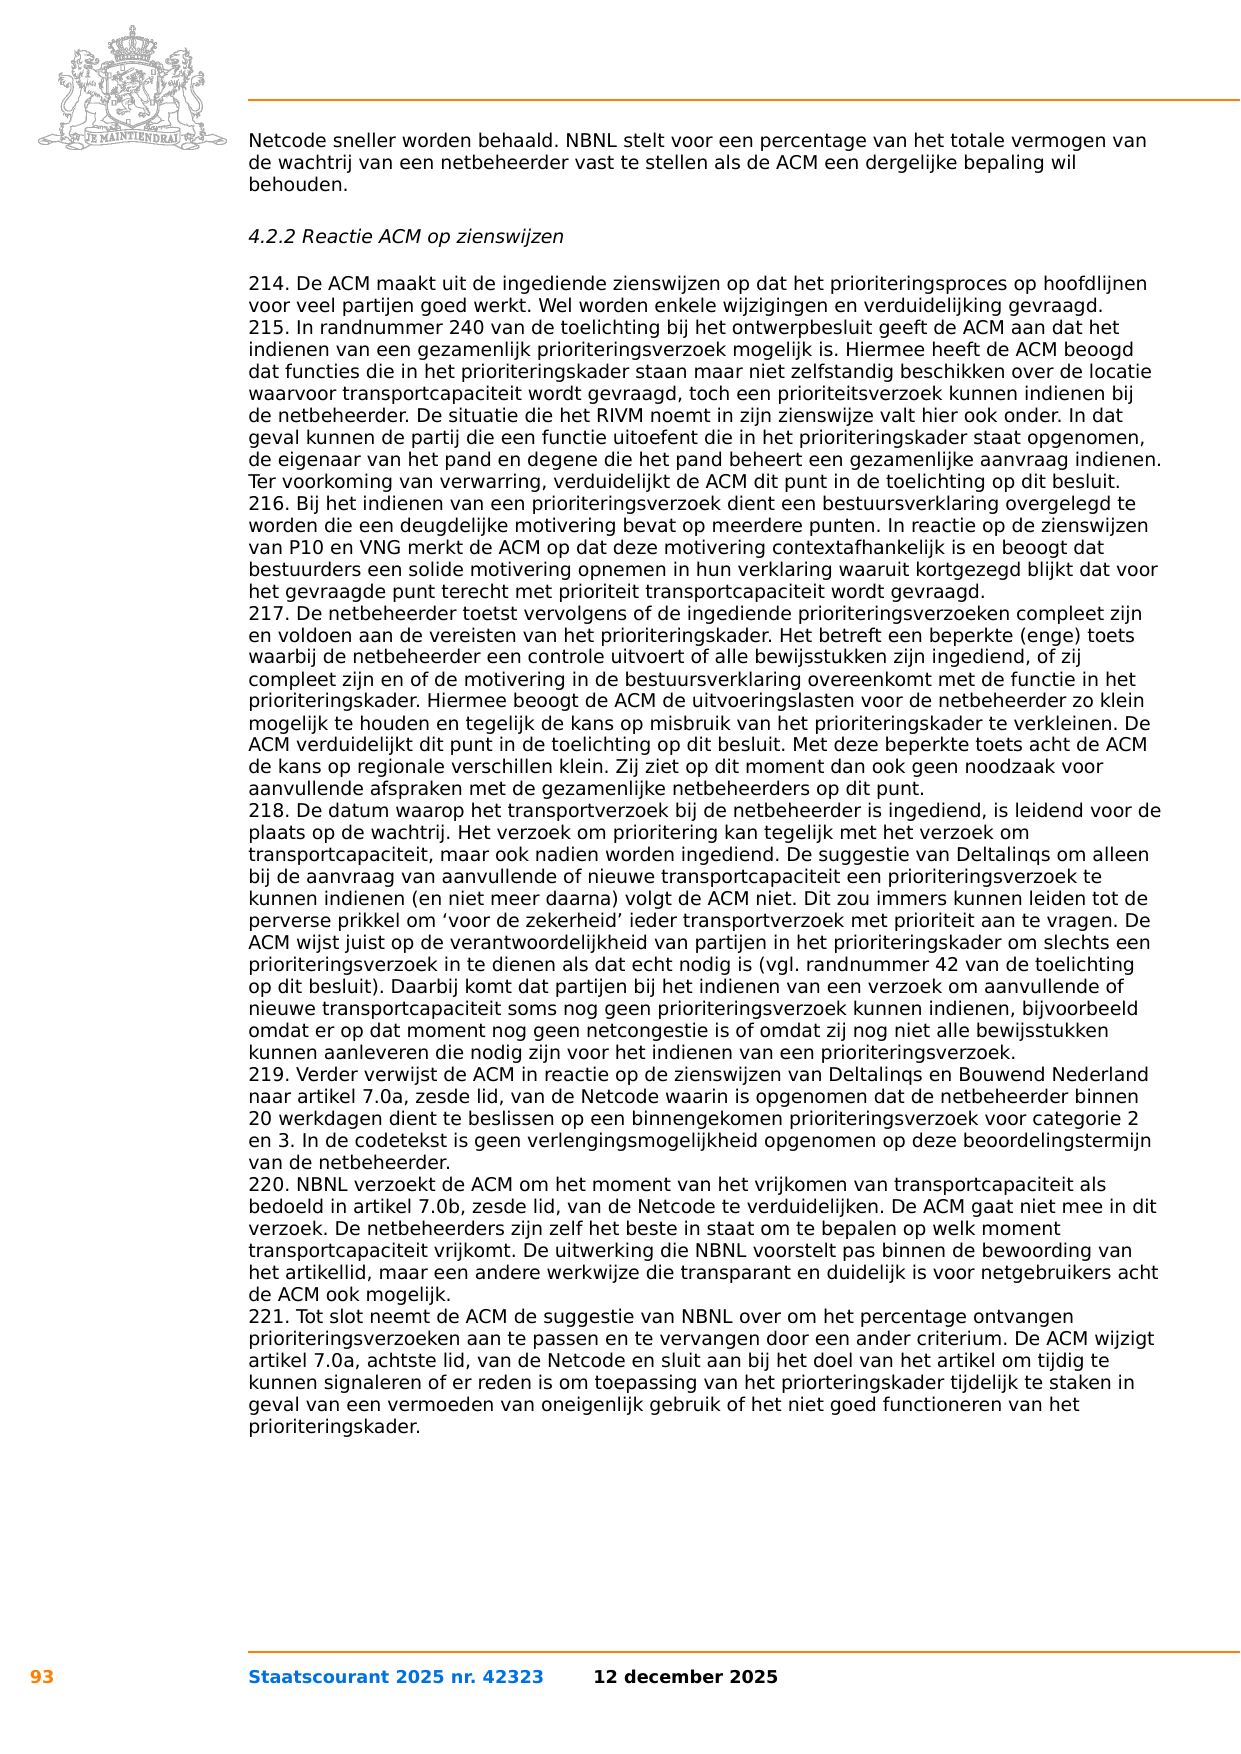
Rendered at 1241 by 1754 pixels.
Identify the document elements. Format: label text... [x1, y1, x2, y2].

text 219. Verder verwijst de ACM in reactie op de zienswijzen van Deltalinqs en Bouwend Nederland naar artikel 7.0a, zesde lid, van de Netcode waarin is opgenomen dat de netbeheerder binnen 20 werkdagen dient te beslissen op een binnengekomen prioriteringsverzoek voor categorie 2 en 3. In de codetekst is geen verlengingsmogelijkheid opgenomen op deze beoordelingstermijn van de netbeheerder. [248, 1064, 1163, 1174]
text Netcode sneller worden behaald. NBNL stelt voor een percentage van het totale vermogen van de wachtrij van een netbeheerder vast te stellen als de ACM een dergelijke bepaling wil behouden. [248, 130, 1163, 196]
picture [38, 25, 227, 150]
text 216. Bij het indienen van een prioriteringsverzoek dient een bestuursverklaring overgelegd te worden die een deugdelijke motivering bevat op meerdere punten. In reactie op de zienswijzen van P10 en VNG merkt de ACM op dat deze motivering contextafhankelijk is en beoogt dat bestuurders een solide motivering opnemen in hun verklaring waaruit kortgezegd blijkt dat voor het gevraagde punt terecht met prioriteit transportcapaciteit wordt gevraagd. [248, 493, 1163, 602]
text 221. Tot slot neemt de ACM de suggestie van NBNL over om het percentage ontvangen prioriteringsverzoeken aan te passen en te vervangen door een ander criterium. De ACM wijzigt artikel 7.0a, achtste lid, van de Netcode en sluit aan bij het doel van het artikel om tijdig te kunnen signaleren of er reden is om toepassing van het priorteringskader tijdelijk te staken in geval van een vermoeden van oneigenlijk gebruik of het niet goed functioneren van het prioriteringskader. [248, 1306, 1163, 1438]
text 217. De netbeheerder toetst vervolgens of de ingediende prioriteringsverzoeken compleet zijn en voldoen aan de vereisten van het prioriteringskader. Het betreft een beperkte (enge) toets waarbij de netbeheerder een controle uitvoert of alle bewijsstukken zijn ingediend, of zij compleet zijn en of de motivering in de bestuursverklaring overeenkomt met de functie in het prioriteringskader. Hiermee beoogt de ACM de uitvoeringslasten voor de netbeheerder zo klein mogelijk te houden en tegelijk de kans op misbruik van het prioriteringskader te verkleinen. De ACM verduidelijkt dit punt in de toelichting op dit besluit. Met deze beperkte toets acht de ACM de kans op regionale verschillen klein. Zij ziet op dit moment dan ook geen noodzaak voor aanvullende afspraken met de gezamenlijke netbeheerders op dit punt. [248, 602, 1163, 800]
subtitle 4.2.2 Reactie ACM op zienswijzen [248, 226, 1163, 248]
text 214. De ACM maakt uit de ingediende zienswijzen op dat het prioriteringsproces op hoofdlijnen voor veel partijen goed werkt. Wel worden enkele wijzigingen en verduidelijking gevraagd. [248, 273, 1163, 317]
text 218. De datum waarop het transportverzoek bij de netbeheerder is ingediend, is leidend voor de plaats op de wachtrij. Het verzoek om prioritering kan tegelijk met het verzoek om transportcapaciteit, maar ook nadien worden ingediend. De suggestie van Deltalinqs om alleen bij de aanvraag van aanvullende of nieuwe transportcapaciteit een prioriteringsverzoek te kunnen indienen (en niet meer daarna) volgt de ACM niet. Dit zou immers kunnen leiden tot de perverse prikkel om ‘voor de zekerheid’ ieder transportverzoek met prioriteit aan te vragen. De ACM wijst juist op de verantwoordelijkheid van partijen in het prioriteringskader om slechts een prioriteringsverzoek in te dienen als dat echt nodig is (vgl. randnummer 42 van de toelichting op dit besluit). Daarbij komt dat partijen bij het indienen van een verzoek om aanvullende of nieuwe transportcapaciteit soms nog geen prioriteringsverzoek kunnen indienen, bijvoorbeeld omdat er op dat moment nog geen netcongestie is of omdat zij nog niet alle bewijsstukken kunnen aanleveren die nodig zijn voor het indienen van een prioriteringsverzoek. [248, 800, 1163, 1064]
text 215. In randnummer 240 van de toelichting bij het ontwerpbesluit geeft de ACM aan dat het indienen van een gezamenlijk prioriteringsverzoek mogelijk is. Hiermee heeft de ACM beoogd dat functies die in het prioriteringskader staan maar niet zelfstandig beschikken over de locatie waarvoor transportcapaciteit wordt gevraagd, toch een prioriteitsverzoek kunnen indienen bij de netbeheerder. De situatie die het RIVM noemt in zijn zienswijze valt hier ook onder. In dat geval kunnen de partij die een functie uitoefent die in het prioriteringskader staat opgenomen, de eigenaar van het pand en degene die het pand beheert een gezamenlijke aanvraag indienen. Ter voorkoming van verwarring, verduidelijkt de ACM dit punt in de toelichting op dit besluit. [248, 317, 1163, 493]
text 220. NBNL verzoekt de ACM om het moment van het vrijkomen van transportcapaciteit als bedoeld in artikel 7.0b, zesde lid, van de Netcode te verduidelijken. De ACM gaat niet mee in dit verzoek. De netbeheerders zijn zelf het beste in staat om te bepalen op welk moment transportcapaciteit vrijkomt. De uitwerking die NBNL voorstelt pas binnen de bewoording van het artikellid, maar een andere werkwijze die transparant en duidelijk is voor netgebruikers acht de ACM ook mogelijk. [248, 1174, 1163, 1306]
